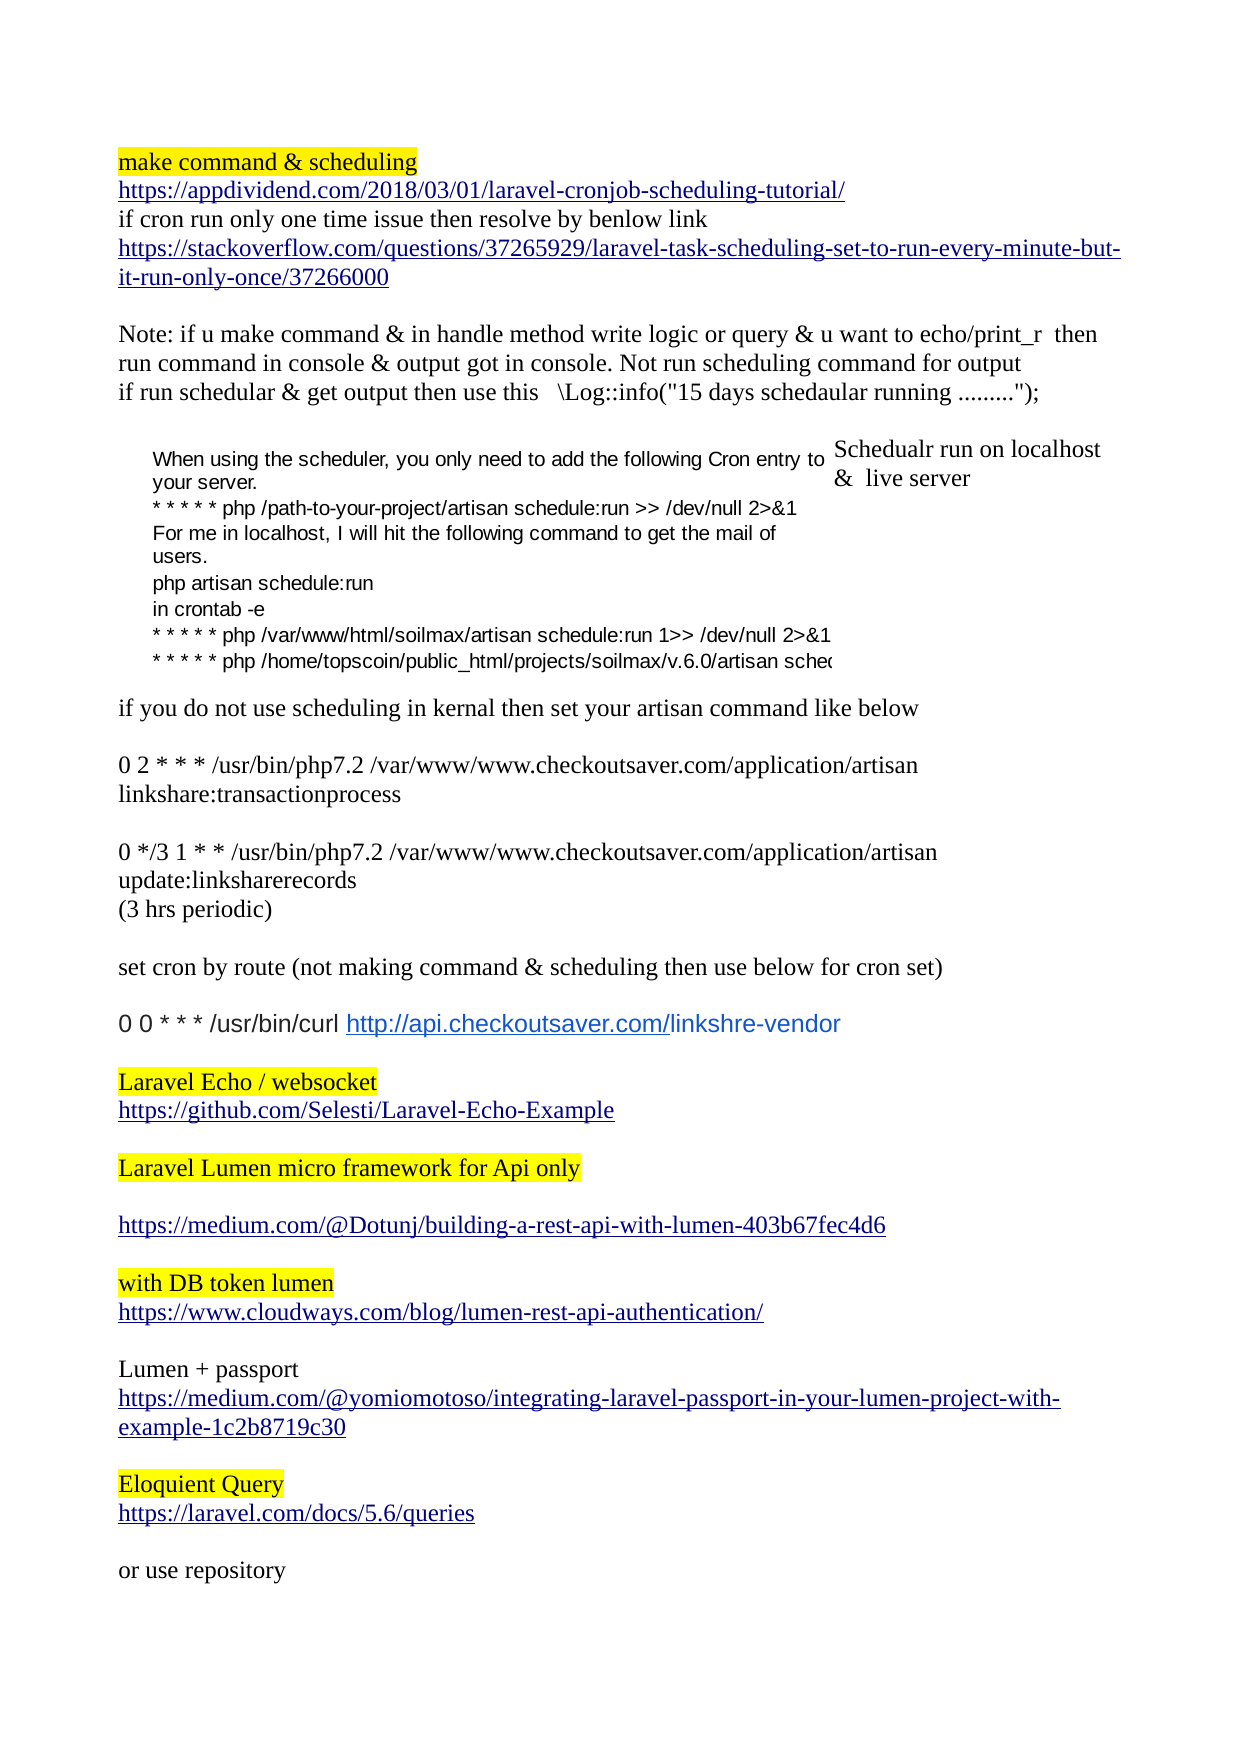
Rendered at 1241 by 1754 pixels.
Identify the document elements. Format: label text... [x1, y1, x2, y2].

text https://medium.com/@yomiomotoso/integrating-laravel-passport-in-your-lumen-project-with-example-1c2b8719c30 [118, 1383, 1122, 1441]
text if you do not use scheduling in kernal then set your artisan command like below [118, 693, 1122, 722]
text Eloquient Query [118, 1469, 1122, 1498]
text Schedualr run on localhost & live server [118, 434, 1122, 492]
text with DB token lumen [118, 1268, 1122, 1297]
text 0 2 * * * /usr/bin/php7.2 /var/www/www.checkoutsaver.com/application/artisan linkshare:transactionprocess 0 */3 1 * * /usr/bin/php7.2 /var/www/www.checkoutsaver.com/application/artisan update:linksharerecords (3 hrs periodic) [118, 751, 1122, 923]
text https://github.com/Selesti/Laravel-Echo-Example [118, 1096, 1122, 1124]
text Lumen + passport [118, 1354, 1122, 1383]
text https://appdividend.com/2018/03/01/laravel-cronjob-scheduling-tutorial/ [118, 176, 1122, 204]
text make command & scheduling [118, 147, 1122, 176]
text https://medium.com/@Dotunj/building-a-rest-api-with-lumen-403b67fec4d6 [118, 1211, 1122, 1239]
text Laravel Echo / websocket [118, 1067, 1122, 1096]
text Note: if u make command & in handle method write logic or query & u want to echo/print_r then run command in console & output got in console. Not run scheduling command for output if run schedular & get output then use this \Log::info("15 days schedaular running ........."); [118, 319, 1122, 406]
text set cron by route (not making command & scheduling then use below for cron set) 0 0 * * * /usr/bin/curl http://api.checkoutsaver.com/linkshre-vendor [118, 952, 1122, 1038]
text if cron run only one time issue then resolve by benlow link [118, 204, 1122, 233]
text https://www.cloudways.com/blog/lumen-rest-api-authentication/ [118, 1297, 1122, 1326]
text https://stackoverflow.com/questions/37265929/laravel-task-scheduling-set-to-run-every-minute-but-it-run-only-once/37266000 [118, 233, 1122, 291]
text https://laravel.com/docs/5.6/queries [118, 1498, 1122, 1527]
text Laravel Lumen micro framework for Api only [118, 1153, 1122, 1182]
text or use repository [118, 1556, 1122, 1584]
